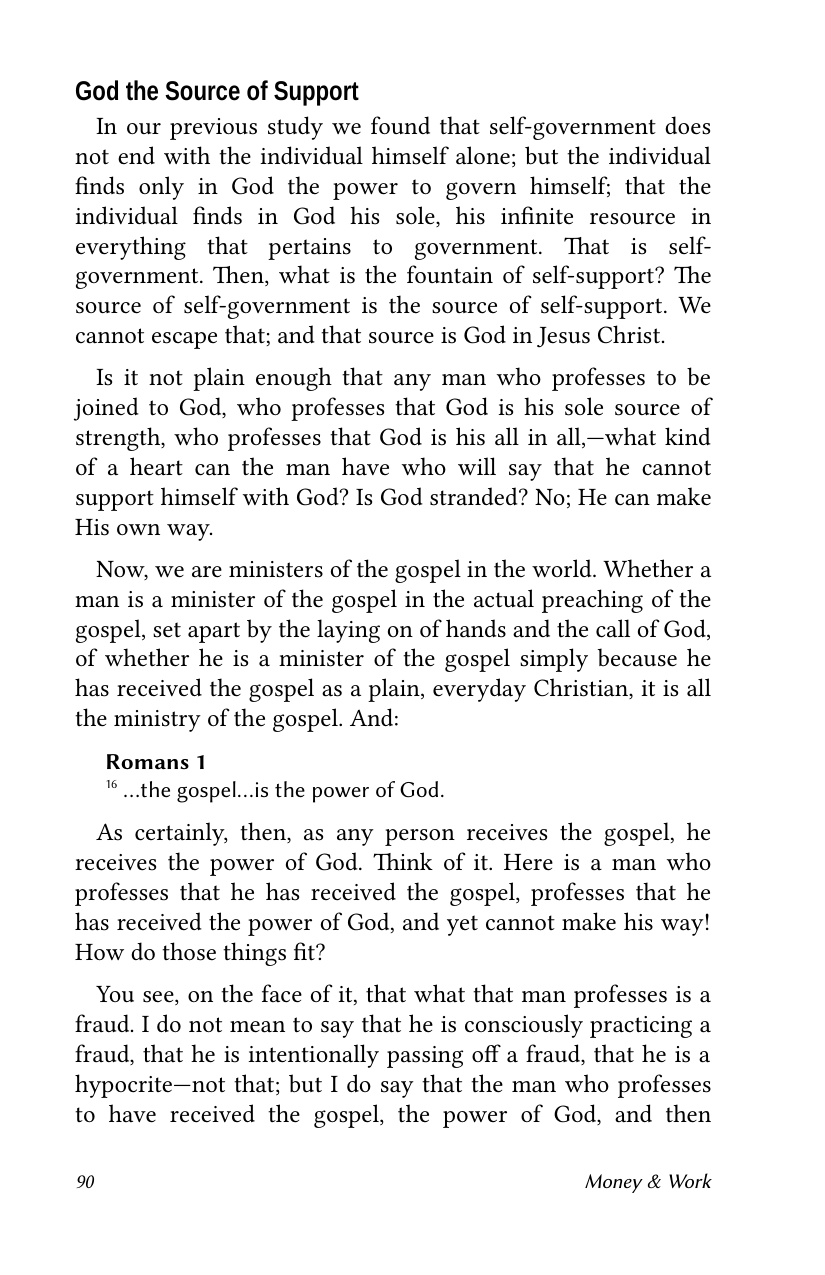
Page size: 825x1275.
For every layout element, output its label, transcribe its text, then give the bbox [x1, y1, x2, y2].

text Now, we are ministers of the gospel in the world. Whether a man is a minister of the gospel in the actual preaching of the gospel, set apart by the laying on of hands and the call of God, of whether he is a minister of the gospel simply because he has received the gospel as a plain, everyday Christian, it is all the ministry of the gospel. And: [75, 555, 712, 733]
text As certainly, then, as any person receives the gospel, he receives the power of God. Think of it. Here is a man who professes that he has received the gospel, professes that he has received the power of God, and yet cannot make his way! How do those things fit? [75, 818, 712, 967]
text 16 ...the gospel...is the power of God. [105, 777, 682, 803]
text Is it not plain enough that any man who professes to be joined to God, who professes that God is his sole source of strength, who professes that God is his all in all,—what kind of a heart can the man have who will say that he cannot support himself with God? Is God stranded? No; He can make His own way. [75, 363, 712, 541]
subtitle God the Source of Support [75, 75, 712, 106]
text You see, on the face of it, that what that man professes is a fraud. I do not mean to say that he is consciously practicing a fraud, that he is intentionally passing off a fraud, that he is a hypocrite—not that; but I do say that the man who professes to have received the gospel, the power of God, and then [75, 980, 712, 1128]
text Romans 1 [105, 749, 712, 775]
text In our previous study we found that self-government does not end with the individual himself alone; but the individual finds only in God the power to govern himself; that the individual finds in God his sole, his infinite resource in everything that pertains to government. That is self-government. Then, what is the fountain of self-support? The source of self-government is the source of self-support. We cannot escape that; and that source is God in Jesus Christ. [75, 112, 712, 350]
